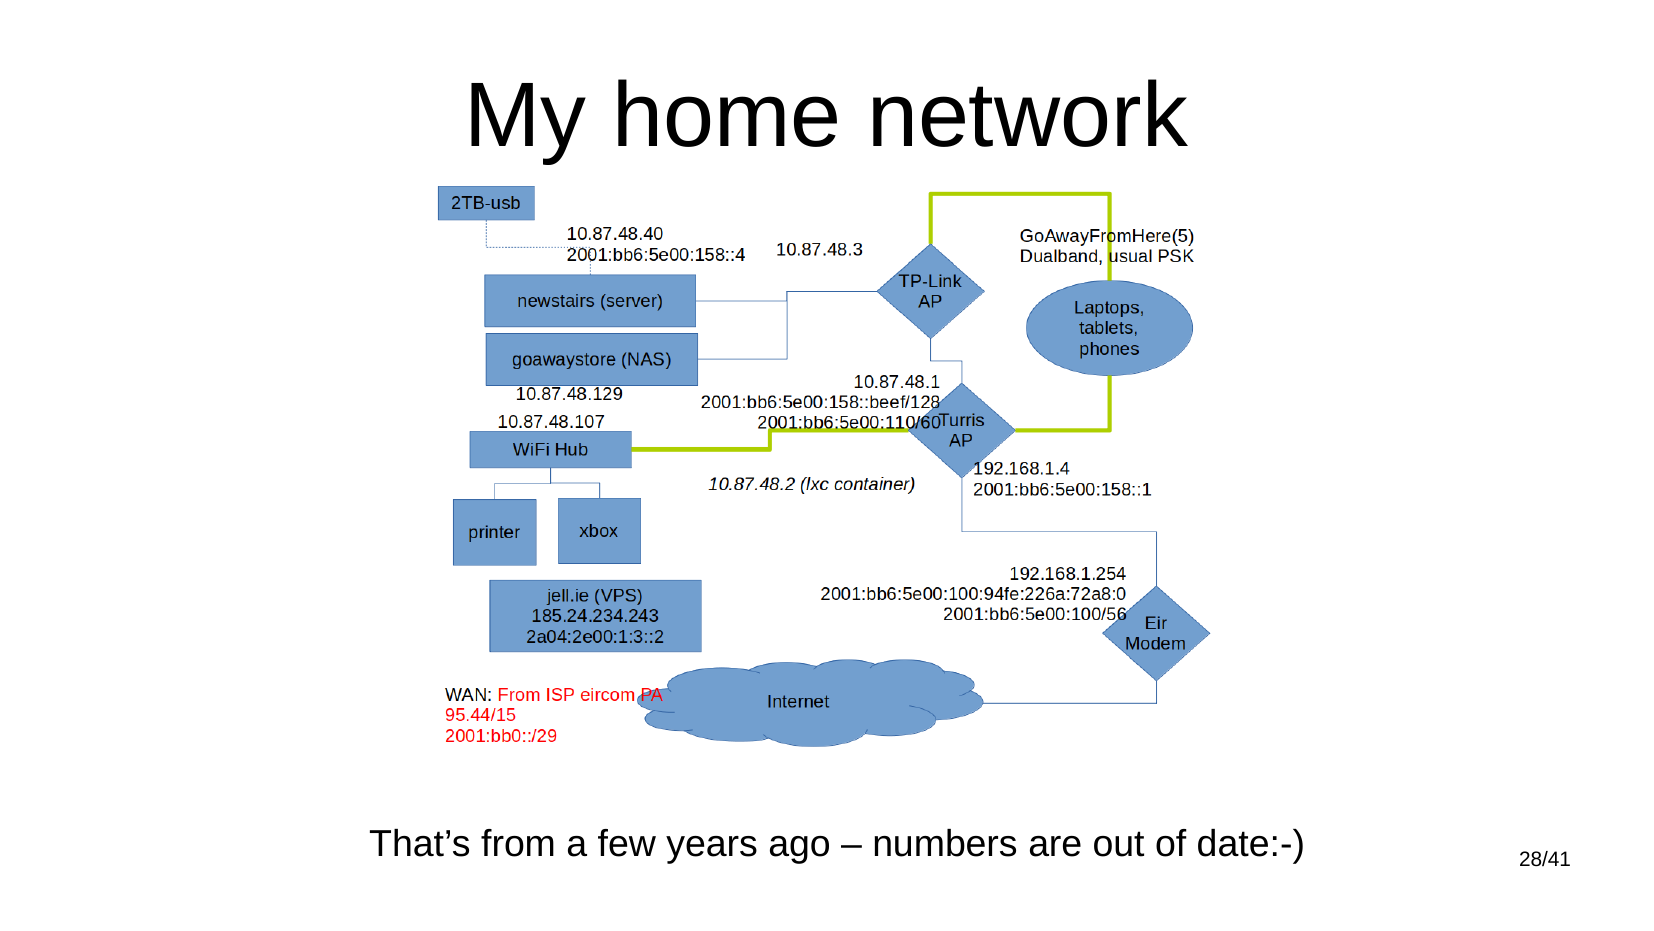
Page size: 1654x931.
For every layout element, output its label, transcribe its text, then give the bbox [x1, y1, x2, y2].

picture [425, 165, 1218, 756]
text_box That’s from a few years ago – numbers are out of date:-) [354, 814, 1321, 872]
title My home network [82, 37, 1571, 193]
